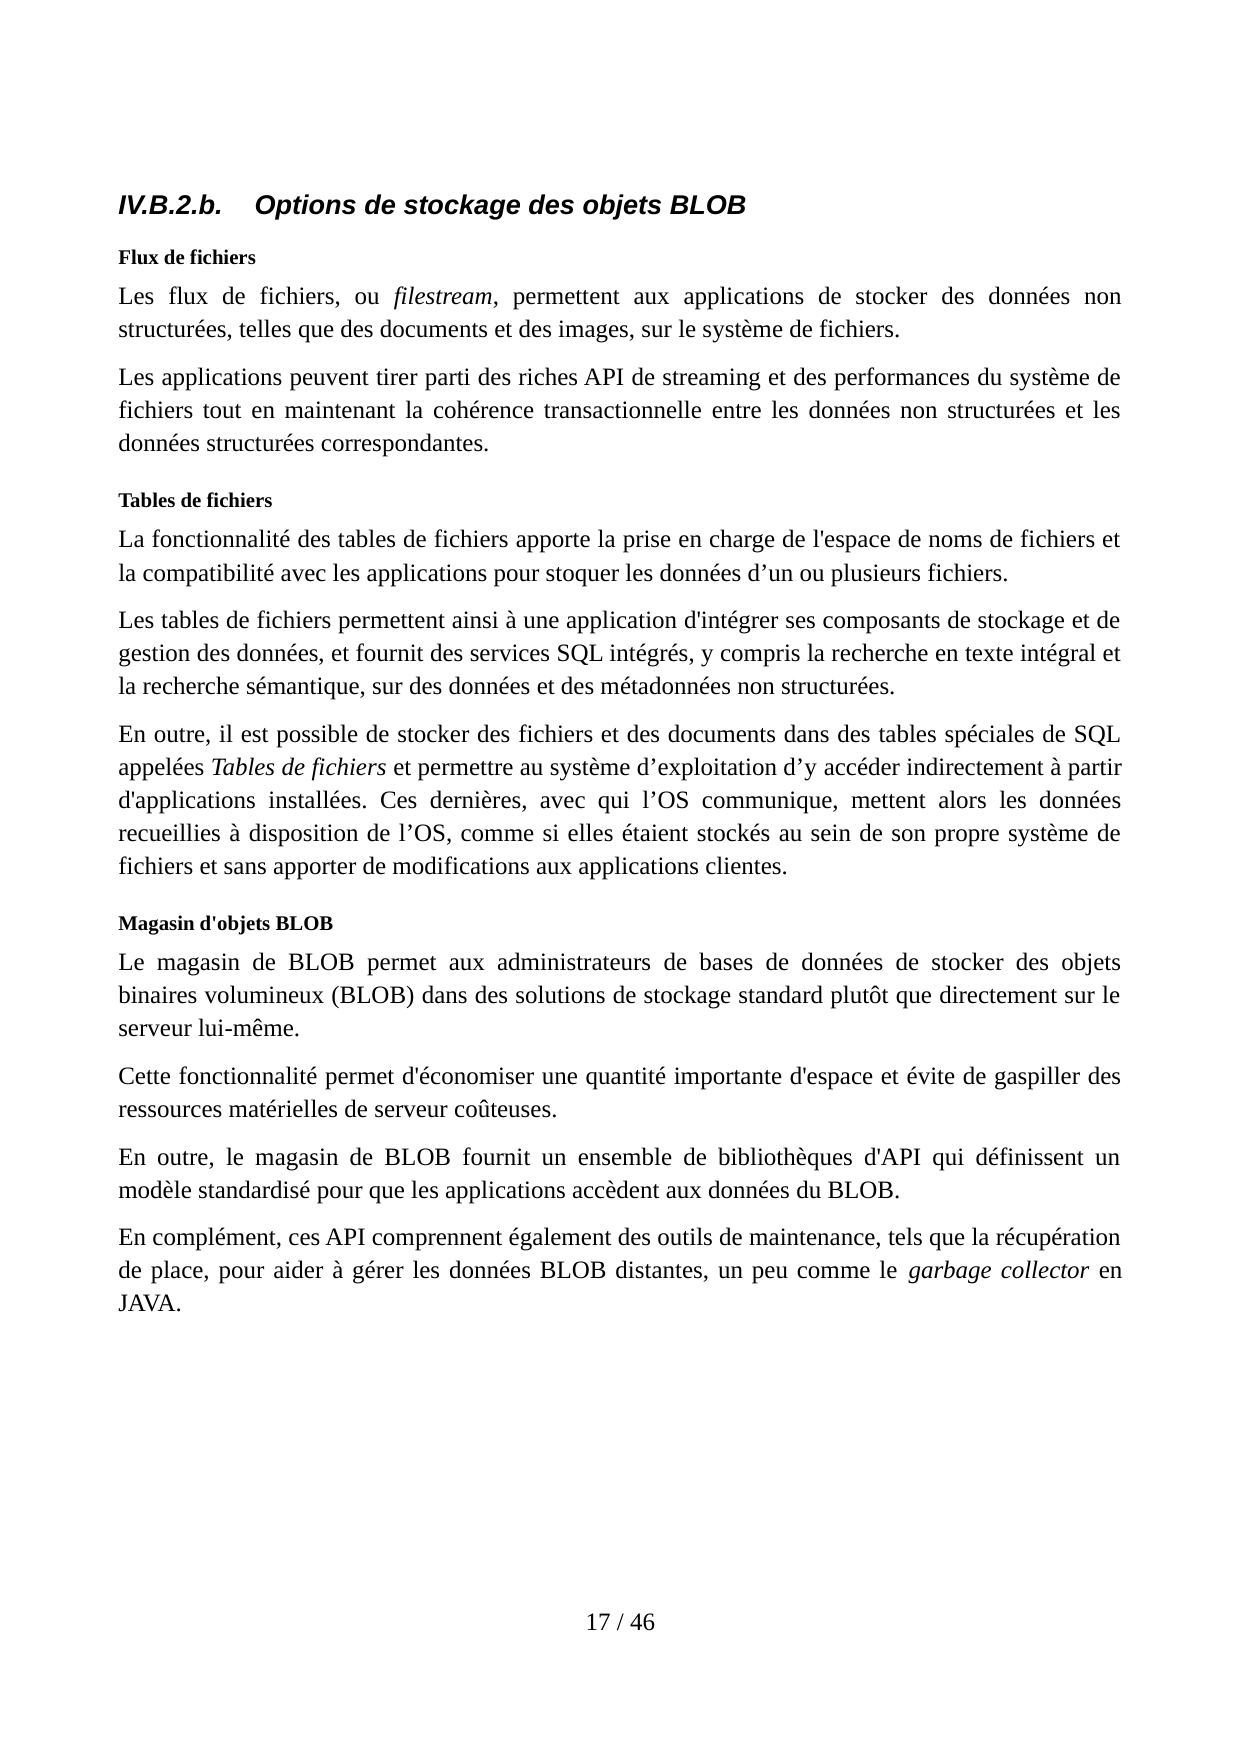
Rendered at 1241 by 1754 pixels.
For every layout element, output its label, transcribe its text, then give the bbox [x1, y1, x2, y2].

text Les tables de fichiers permettent ainsi à une application d'intégrer ses composants de stockage et de gestion des données, et fournit des services SQL intégrés, y compris la recherche en texte intégral et la recherche sémantique, sur des données et des métadonnées non structurées. [118, 605, 1122, 700]
text La fonctionnalité des tables de fichiers apporte la prise en charge de l'espace de noms de fichiers et la compatibilité avec les applications pour stoquer les données d’un ou plusieurs fichiers. [118, 524, 1122, 586]
text Les flux de fichiers, ou filestream, permettent aux applications de stocker des données non structurées, telles que des documents et des images, sur le système de fichiers. [118, 281, 1122, 343]
text En outre, il est possible de stocker des fichiers et des documents dans des tables spéciales de SQL appelées Tables de fichiers et permettre au système d’exploitation d’y accéder indirectement à partir d'applications installées. Ces dernières, avec qui l’OS communique, mettent alors les données recueillies à disposition de l’OS, comme si elles étaient stockés au sein de son propre système de fichiers et sans apporter de modifications aux applications clientes. [118, 719, 1122, 880]
text Les applications peuvent tirer parti des riches API de streaming et des performances du système de fichiers tout en maintenant la cohérence transactionnelle entre les données non structurées et les données structurées correspondantes. [118, 362, 1122, 457]
text Le magasin de BLOB permet aux administrateurs de bases de données de stocker des objets binaires volumineux (BLOB) dans des solutions de stockage standard plutôt que directement sur le serveur lui-même. [118, 947, 1122, 1042]
subtitle Options de stockage des objets BLOB [118, 189, 1122, 220]
text En complément, ces API comprennent également des outils de maintenance, tels que la récupération de place, pour aider à gérer les données BLOB distantes, un peu comme le garbage collector en JAVA. [118, 1222, 1122, 1317]
subtitle Flux de fichiers [118, 245, 1122, 269]
subtitle Magasin d'objets BLOB [118, 911, 1122, 935]
text En outre, le magasin de BLOB fournit un ensemble de bibliothèques d'API qui définissent un modèle standardisé pour que les applications accèdent aux données du BLOB. [118, 1142, 1122, 1203]
subtitle Tables de fichiers [118, 488, 1122, 512]
text Cette fonctionnalité permet d'économiser une quantité importante d'espace et évite de gaspiller des ressources matérielles de serveur coûteuses. [118, 1061, 1122, 1123]
